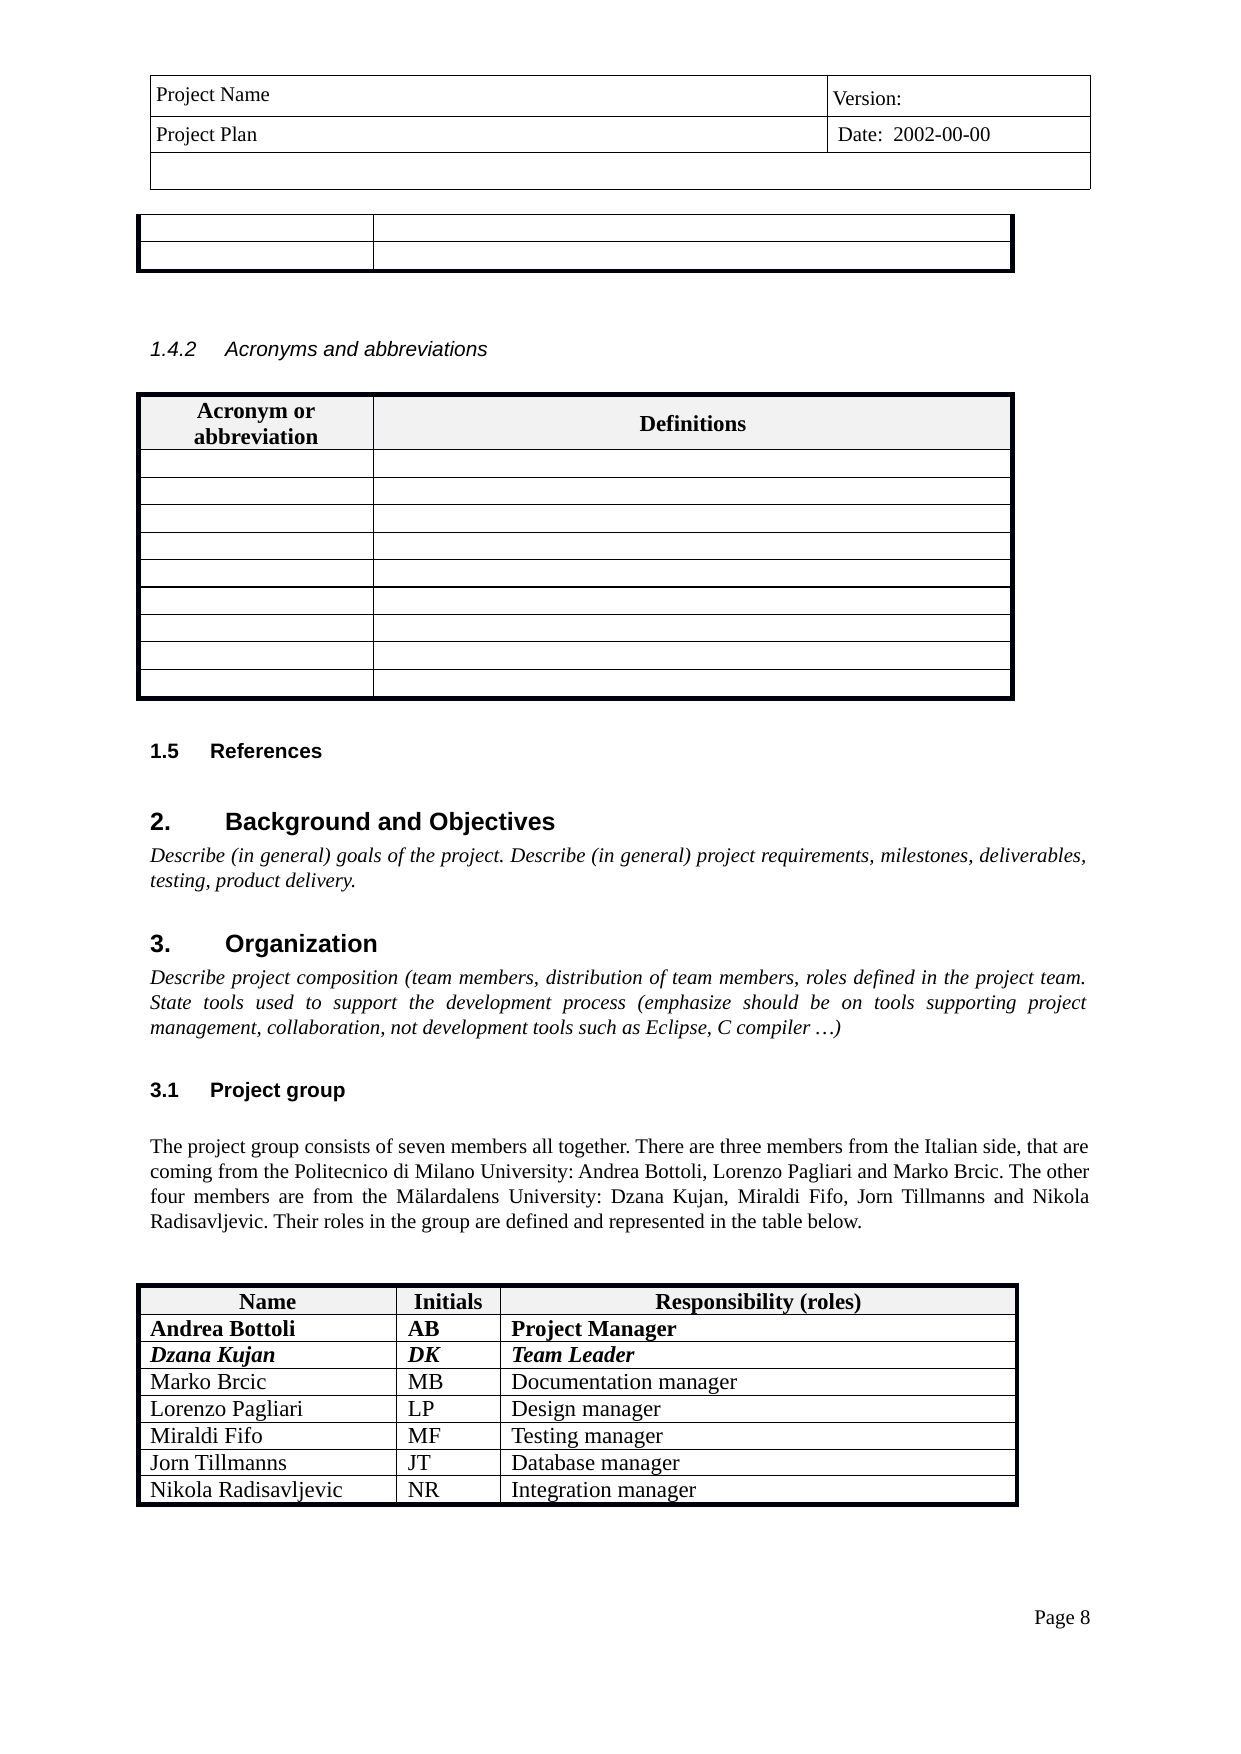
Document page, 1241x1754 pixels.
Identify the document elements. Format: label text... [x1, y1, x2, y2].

table_cell NR [397, 1476, 500, 1502]
table_cell [374, 242, 1010, 268]
table_cell [141, 670, 373, 696]
table_cell [374, 560, 1010, 586]
table_cell Project Manager [501, 1315, 1015, 1341]
table_cell Nikola Radisavljevic [141, 1476, 396, 1502]
table_header Acronym or abbreviation [141, 397, 373, 449]
table_cell Jorn Tillmanns [141, 1450, 396, 1475]
table_cell Dzana Kujan [141, 1342, 396, 1368]
table_header Name [141, 1288, 396, 1314]
table_cell [374, 450, 1010, 477]
table_cell [374, 478, 1010, 504]
text Describe (in general) goals of the project. Describe (in general) project requirements, milestones, deliverables, testing, product delivery. [150, 842, 1090, 892]
table_cell Team Leader [501, 1342, 1015, 1368]
subtitle Project group [150, 1077, 1090, 1102]
table_cell Andrea Bottoli [141, 1315, 396, 1341]
table_cell [141, 215, 373, 241]
table_cell [141, 642, 373, 668]
table_cell Miraldi Fifo [141, 1423, 396, 1448]
table_cell [141, 615, 373, 641]
table_header Responsibility (roles) [501, 1288, 1015, 1314]
table_cell Integration manager [501, 1476, 1015, 1502]
table_cell Design manager [501, 1396, 1015, 1422]
text Describe project composition (team members, distribution of team members, roles defined in the project team. State tools used to support the development process (emphasize should be on tools supporting project management, collaboration, not development tools such as Eclipse, C compiler …) [150, 964, 1090, 1039]
table_cell [141, 450, 373, 477]
table_header Definitions [374, 397, 1010, 449]
table_cell [141, 533, 373, 559]
table_header Initials [397, 1288, 500, 1314]
table_cell DK [397, 1342, 500, 1368]
table_cell [374, 215, 1010, 241]
table_cell LP [397, 1396, 500, 1422]
table_cell Lorenzo Pagliari [141, 1396, 396, 1422]
subtitle Organization [150, 929, 1090, 958]
table_cell Database manager [501, 1450, 1015, 1475]
subtitle References [150, 738, 1090, 763]
table_cell [374, 642, 1010, 668]
table_cell [141, 588, 373, 614]
table_cell Testing manager [501, 1423, 1015, 1448]
table_cell Documentation manager [501, 1369, 1015, 1395]
subtitle Background and Objectives [150, 807, 1090, 836]
table_cell [374, 533, 1010, 559]
table_cell [141, 478, 373, 504]
table_cell JT [397, 1450, 500, 1475]
table_cell MB [397, 1369, 500, 1395]
table_cell MF [397, 1423, 500, 1448]
table_cell [374, 670, 1010, 696]
table_cell [374, 505, 1010, 532]
table_cell [141, 560, 373, 586]
text The project group consists of seven members all together. There are three members from the Italian side, that are coming from the Politecnico di Milano University: Andrea Bottoli, Lorenzo Pagliari and Marko Brcic. The other four members are from the Mälardalens University: Dzana Kujan, Miraldi Fifo, Jorn Tillmanns and Nikola Radisavljevic. Their roles in the group are defined and represented in the table below. [150, 1133, 1090, 1233]
table_cell AB [397, 1315, 500, 1341]
table_cell [374, 615, 1010, 641]
table_cell [141, 242, 373, 268]
subtitle Acronyms and abbreviations [150, 336, 1090, 361]
table_cell [141, 505, 373, 532]
table_cell Marko Brcic [141, 1369, 396, 1395]
table_cell [374, 588, 1010, 614]
